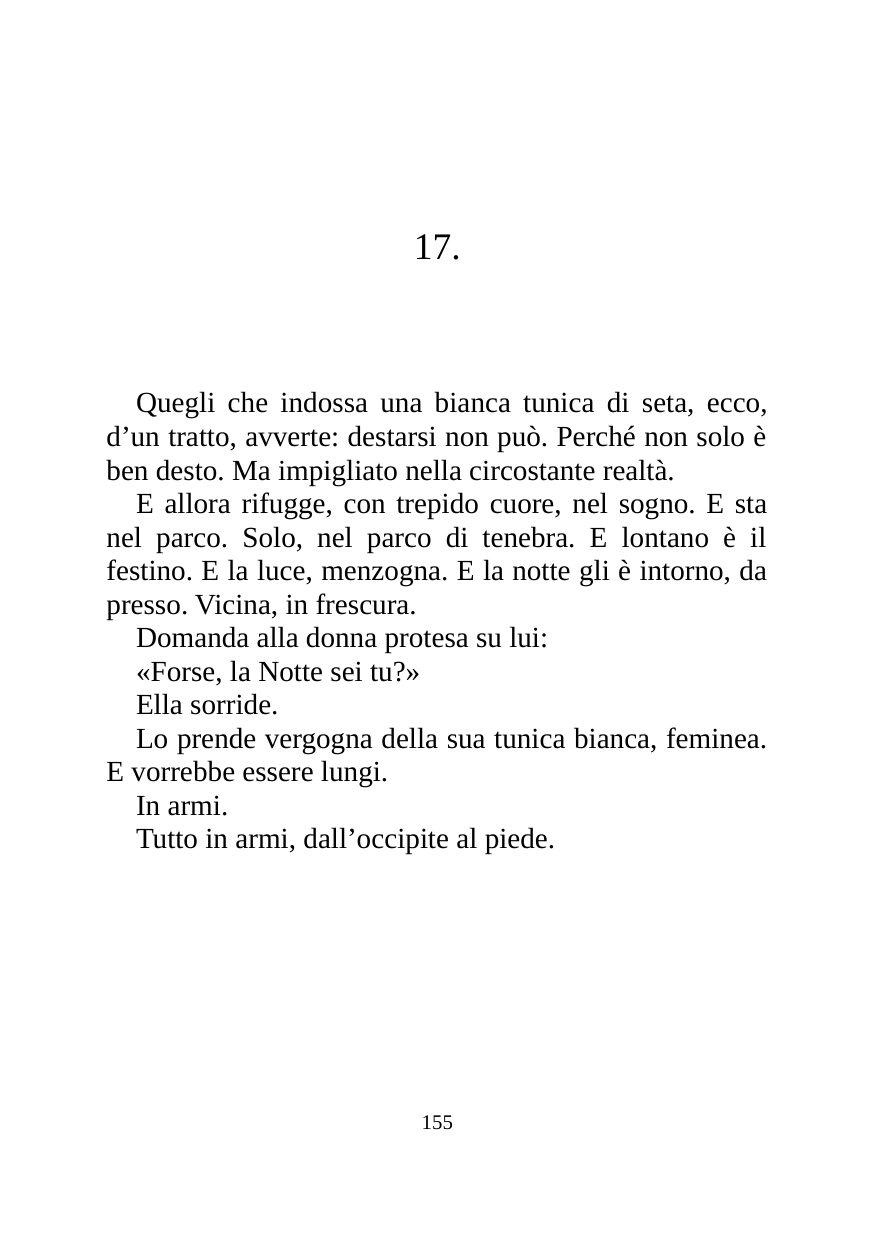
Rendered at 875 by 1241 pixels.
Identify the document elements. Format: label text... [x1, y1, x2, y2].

text Lo prende vergogna della sua tunica bianca, feminea. E vorrebbe essere lungi. [106, 721, 768, 788]
text «Forse, la Notte sei tu?» [106, 654, 768, 687]
text E allora rifugge, con trepido cuore, nel sogno. E sta nel parco. Solo, nel parco di tenebra. E lontano è il festino. E la luce, menzogna. E la notte gli è intorno, da presso. Vicina, in frescura. [106, 486, 768, 620]
text In armi. [106, 788, 768, 822]
text Domanda alla donna protesa su lui: [106, 620, 768, 654]
text Tutto in armi, dall’occipite al piede. [106, 822, 768, 855]
text Ella sorride. [106, 687, 768, 721]
subtitle 17. [106, 224, 768, 267]
text Quegli che indossa una bianca tunica di seta, ecco, d’un tratto, avverte: destarsi non può. Perché non solo è ben desto. Ma impigliato nella circostante realtà. [106, 386, 768, 486]
